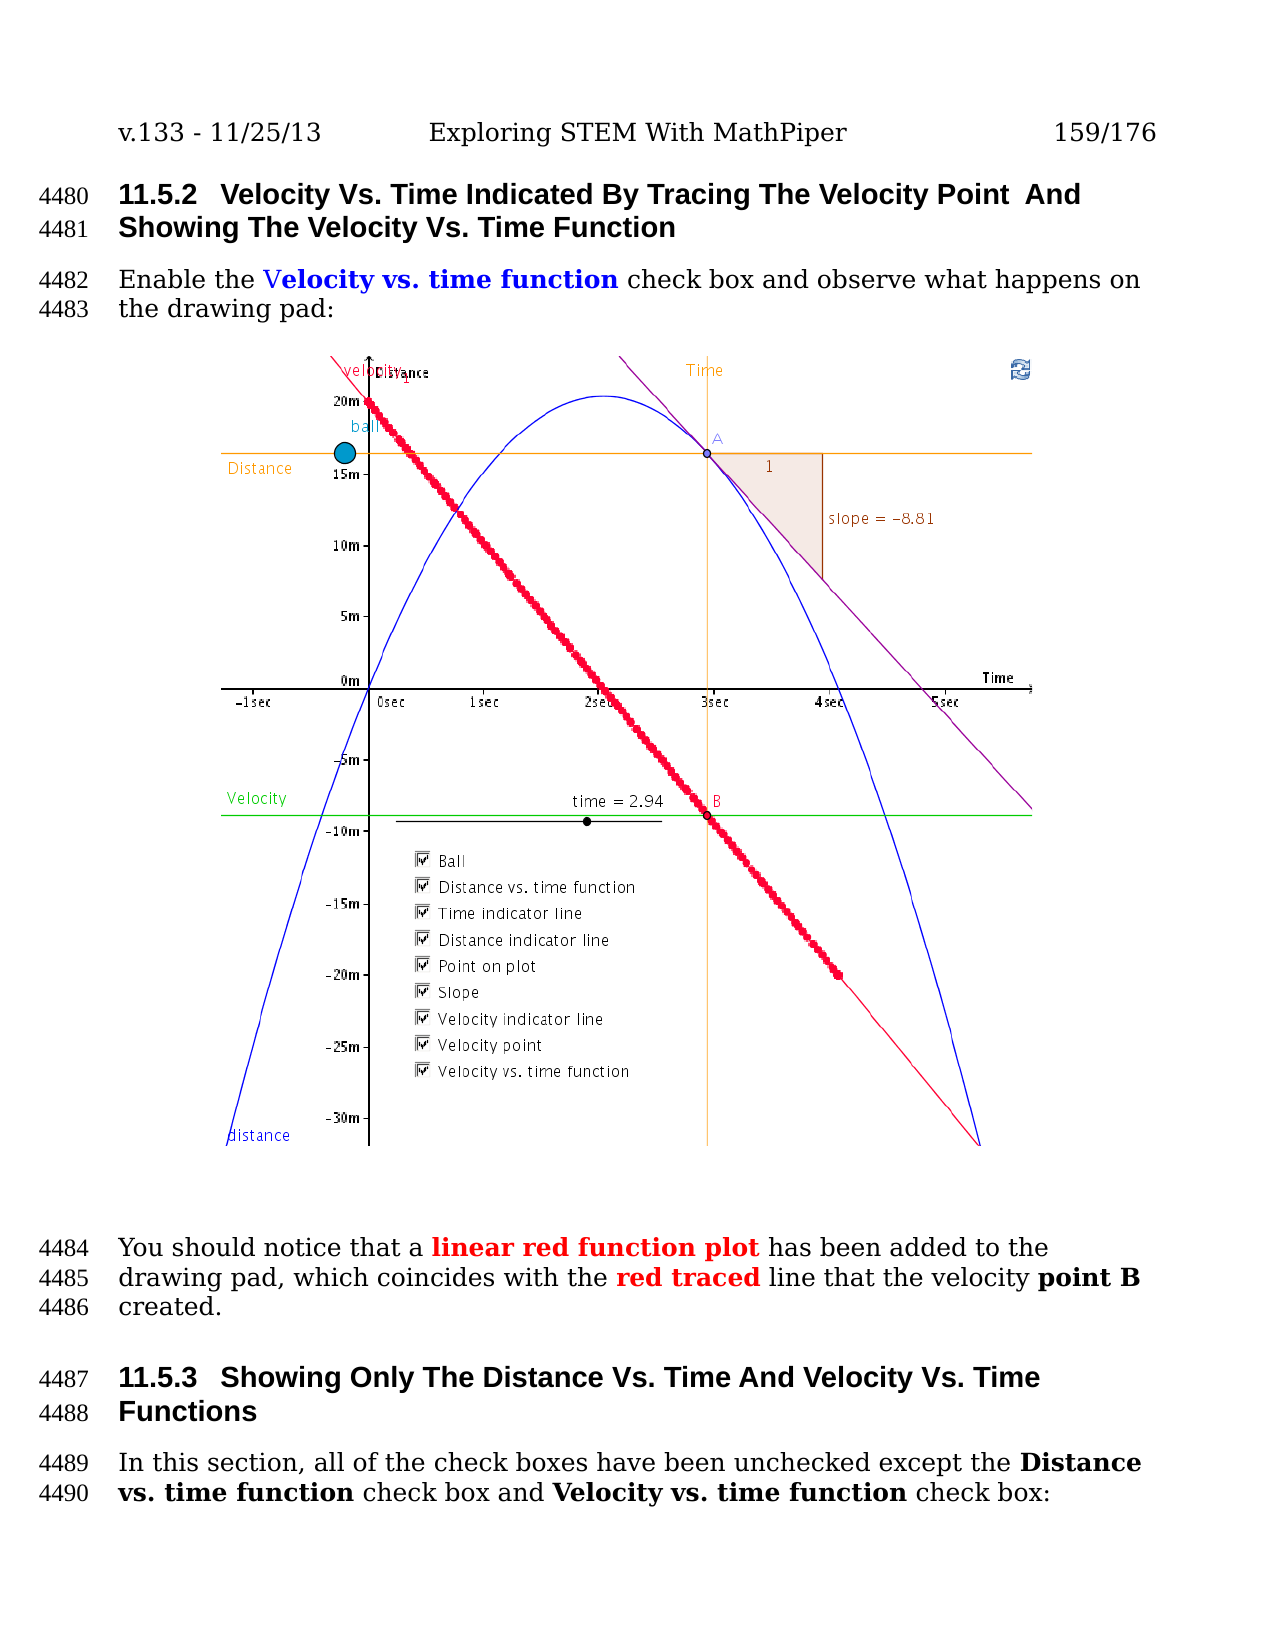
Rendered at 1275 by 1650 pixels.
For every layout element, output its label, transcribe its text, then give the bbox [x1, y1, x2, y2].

text Enable the Velocity vs. time function check box and observe what happens on the drawing pad: [118, 265, 1157, 323]
subtitle Velocity Vs. Time Indicated By Tracing The Velocity Point And Showing The Velocity Vs. Time Function [118, 177, 1157, 244]
subtitle Showing Only The Distance Vs. Time And Velocity Vs. Time Functions [118, 1360, 1157, 1427]
text You should notice that a linear red function plot has been added to the drawing pad, which coincides with the red traced line that the velocity point B created. [118, 1233, 1157, 1321]
text In this section, all of the check boxes have been unchecked except the Distance vs. time function check box and Velocity vs. time function check box: [118, 1448, 1157, 1507]
picture [221, 356, 1033, 1146]
